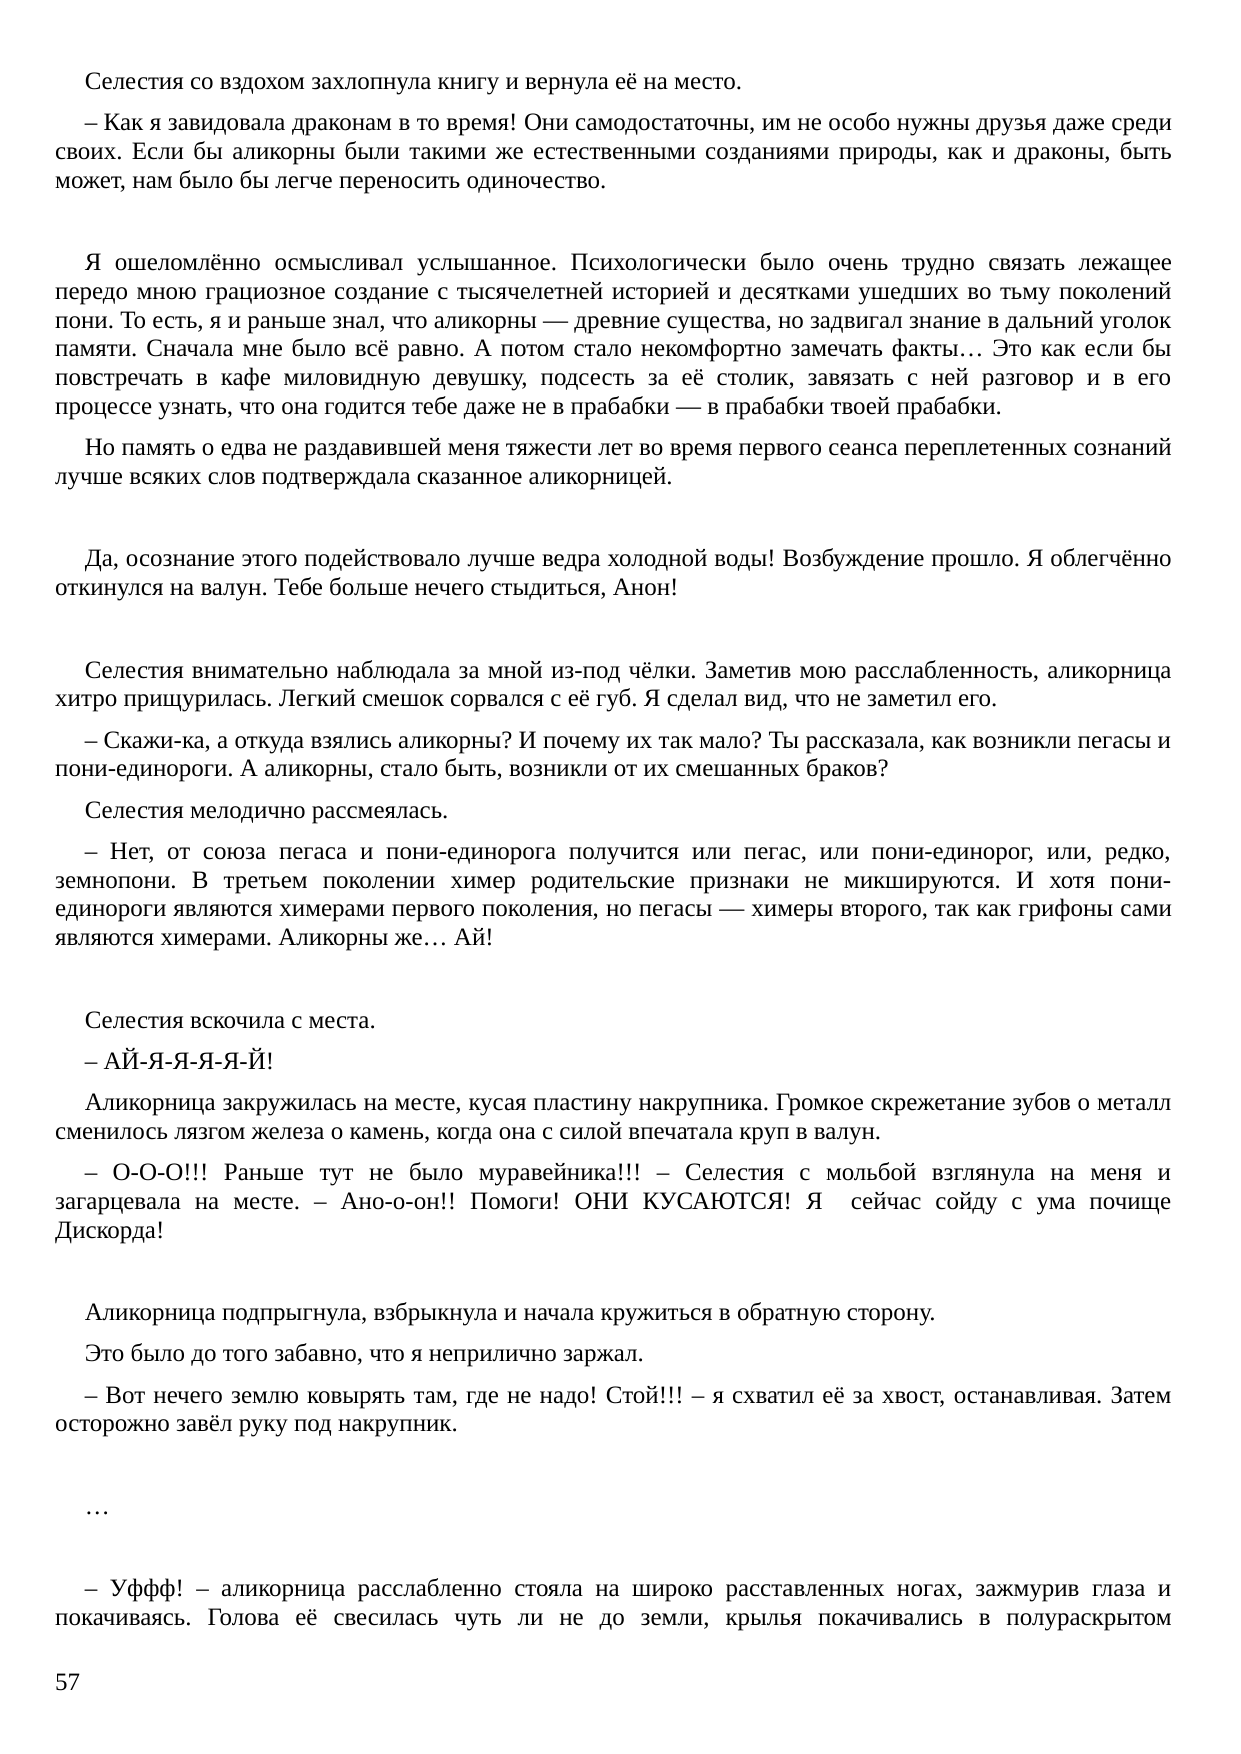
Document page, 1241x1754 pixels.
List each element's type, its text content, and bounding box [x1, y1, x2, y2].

text Селестия внимательно наблюдала за мной из-под чёлки. Заметив мою расслабленность, аликорница хитро прищурилась. Легкий смешок сорвался с её губ. Я сделал вид, что не заметил его. [55, 655, 1173, 712]
text Селестия со вздохом захлопнула книгу и вернула её на место. [55, 66, 1173, 95]
text Селестия мелодично рассмеялась. [55, 795, 1173, 823]
text – АЙ-Я-Я-Я-Я-Й! [55, 1046, 1173, 1075]
text Да, осознание этого подействовало лучше ведра холодной воды! Возбуждение прошло. Я облегчённо откинулся на валун. Тебе больше нечего стыдиться, Анон! [55, 543, 1173, 601]
text – О-О-О!!! Раньше тут не было муравейника!!! – Селестия с мольбой взглянула на меня и загарцевала на месте. – Ано-о-он!! Помоги! ОНИ КУСАЮТСЯ! Я сейчас сойду с ума почище Дискорда! [55, 1157, 1173, 1243]
text … [55, 1491, 1173, 1520]
text Это было до того забавно, что я неприлично заржал. [55, 1338, 1173, 1367]
text Но память о едва не раздавившей меня тяжести лет во время первого сеанса переплетенных сознаний лучше всяких слов подтверждала сказанное аликорницей. [55, 432, 1173, 490]
text – Вот нечего землю ковырять там, где не надо! Стой!!! – я схватил её за хвост, останавливая. Затем осторожно завёл руку под накрупник. [55, 1380, 1173, 1437]
text Селестия вскочила с места. [55, 1005, 1173, 1033]
text Аликорница подпрыгнула, взбрыкнула и начала кружиться в обратную сторону. [55, 1297, 1173, 1326]
text Аликорница закружилась на месте, кусая пластину накрупника. Громкое скрежетание зубов о металл сменилось лязгом железа о камень, когда она с силой впечатала круп в валун. [55, 1087, 1173, 1145]
text – Как я завидовала драконам в то время! Они самодостаточны, им не особо нужны друзья даже среди своих. Если бы аликорны были такими же естественными созданиями природы, как и драконы, быть может, нам было бы легче переносить одиночество. [55, 107, 1173, 193]
text Я ошеломлённо осмысливал услышанное. Психологически было очень трудно связать лежащее передо мною грациозное создание с тысячелетней историей и десятками ушедших во тьму поколений пони. То есть, я и раньше знал, что аликорны — древние существа, но задвигал знание в дальний уголок памяти. Сначала мне было всё равно. А потом стало некомфортно замечать факты… Это как если бы повстречать в кафе миловидную девушку, подсесть за её столик, завязать с ней разговор и в его процессе узнать, что она годится тебе даже не в прабабки — в прабабки твоей прабабки. [55, 247, 1173, 420]
text – Нет, от союза пегаса и пони-единорога получится или пегас, или пони-единорог, или, редко, земнопони. В третьем поколении химер родительские признаки не микшируются. И хотя пони-единороги являются химерами первого поколения, но пегасы — химеры второго, так как грифоны сами являются химерами. Аликорны же… Ай! [55, 836, 1173, 951]
text – Скажи-ка, а откуда взялись аликорны? И почему их так мало? Ты рассказала, как возникли пегасы и пони-единороги. А аликорны, стало быть, возникли от их смешанных браков? [55, 725, 1173, 782]
text – Уффф! – аликорница расслабленно стояла на широко расставленных ногах, зажмурив глаза и покачиваясь. Голова её свесилась чуть ли не до земли, крылья покачивались в полураскрытом [55, 1573, 1173, 1631]
